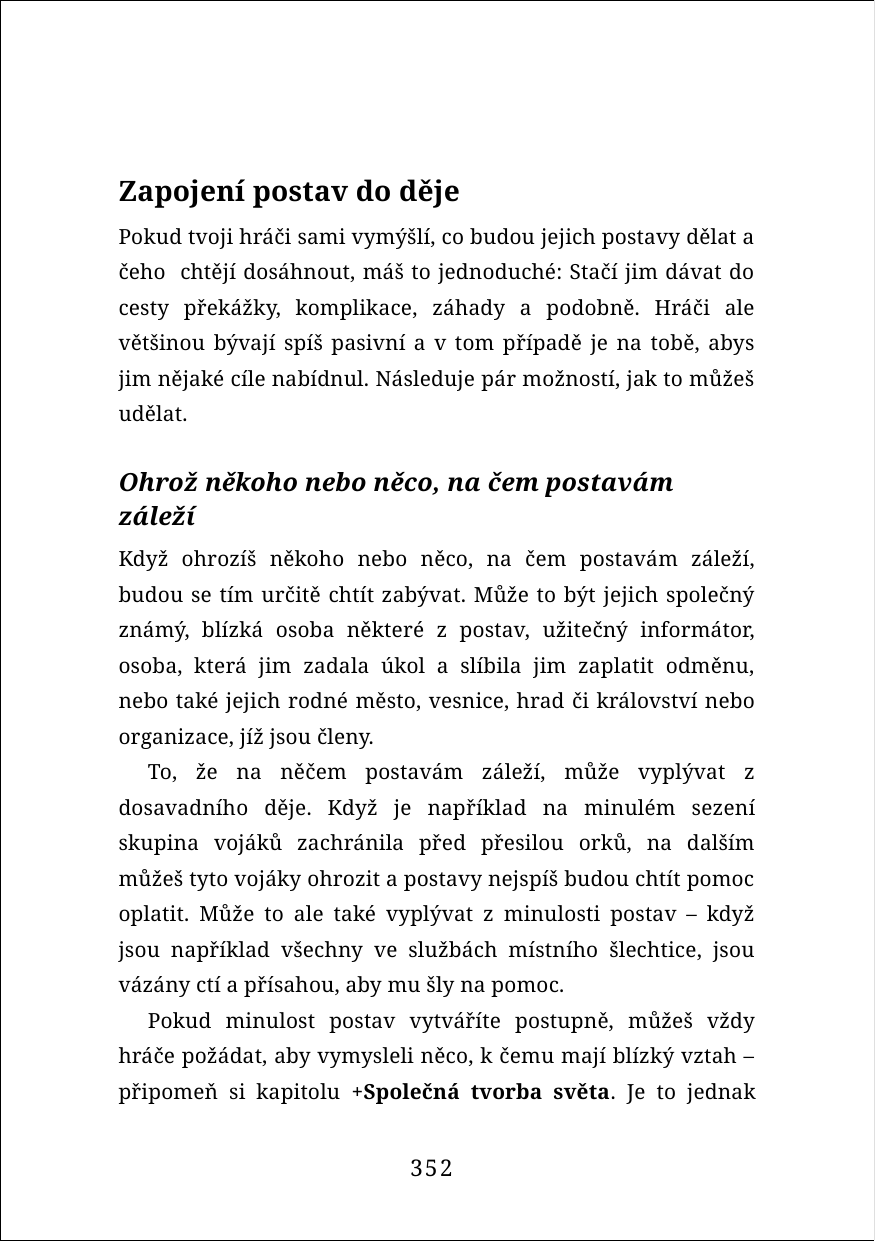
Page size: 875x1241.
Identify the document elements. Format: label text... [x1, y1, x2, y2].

subtitle Zapojení postav do děje [118, 172, 756, 210]
text Pokud tvoji hráči sami vymýšlí, co budou jejich postavy dělat a čeho chtějí dosáhnout, máš to jednoduché: Stačí jim dávat do cesty překážky, komplikace, záhady a podobně. Hráči ale většinou bývají spíš pasivní a v tom případě je na tobě, abys jim nějaké cíle nabídnul. Následuje pár možností, jak to můžeš udělat. [118, 222, 756, 428]
text Když ohrozíš někoho nebo něco, na čem postavám záleží, budou se tím určitě chtít zabývat. Může to být jejich společný známý, blízká osoba některé z postav, užitečný informátor, osoba, která jim zadala úkol a slíbila jim zaplatit odměnu, nebo také jejich rodné město, vesnice, hrad či království nebo organizace, jíž jsou členy. To, že na něčem postavám záleží, může vyplývat z dosavadního děje. Když je například na minulém sezení skupina vojáků zachránila před přesilou orků, na dalším můžeš tyto vojáky ohrozit a postavy nejspíš budou chtít pomoc oplatit. Může to ale také vyplývat z minulosti postav – když jsou například všechny ve službách místního šlechtice, jsou vázány ctí a přísahou, aby mu šly na pomoc. Pokud minulost postav vytváříte postupně, můžeš vždy hráče požádat, aby vymysleli něco, k čemu mají blízký vztah – připomeň si kapitolu +Společná tvorba světa. Je to jednak [118, 544, 756, 1106]
subtitle Ohrož někoho nebo něco, na čem postavám záleží [118, 464, 756, 533]
